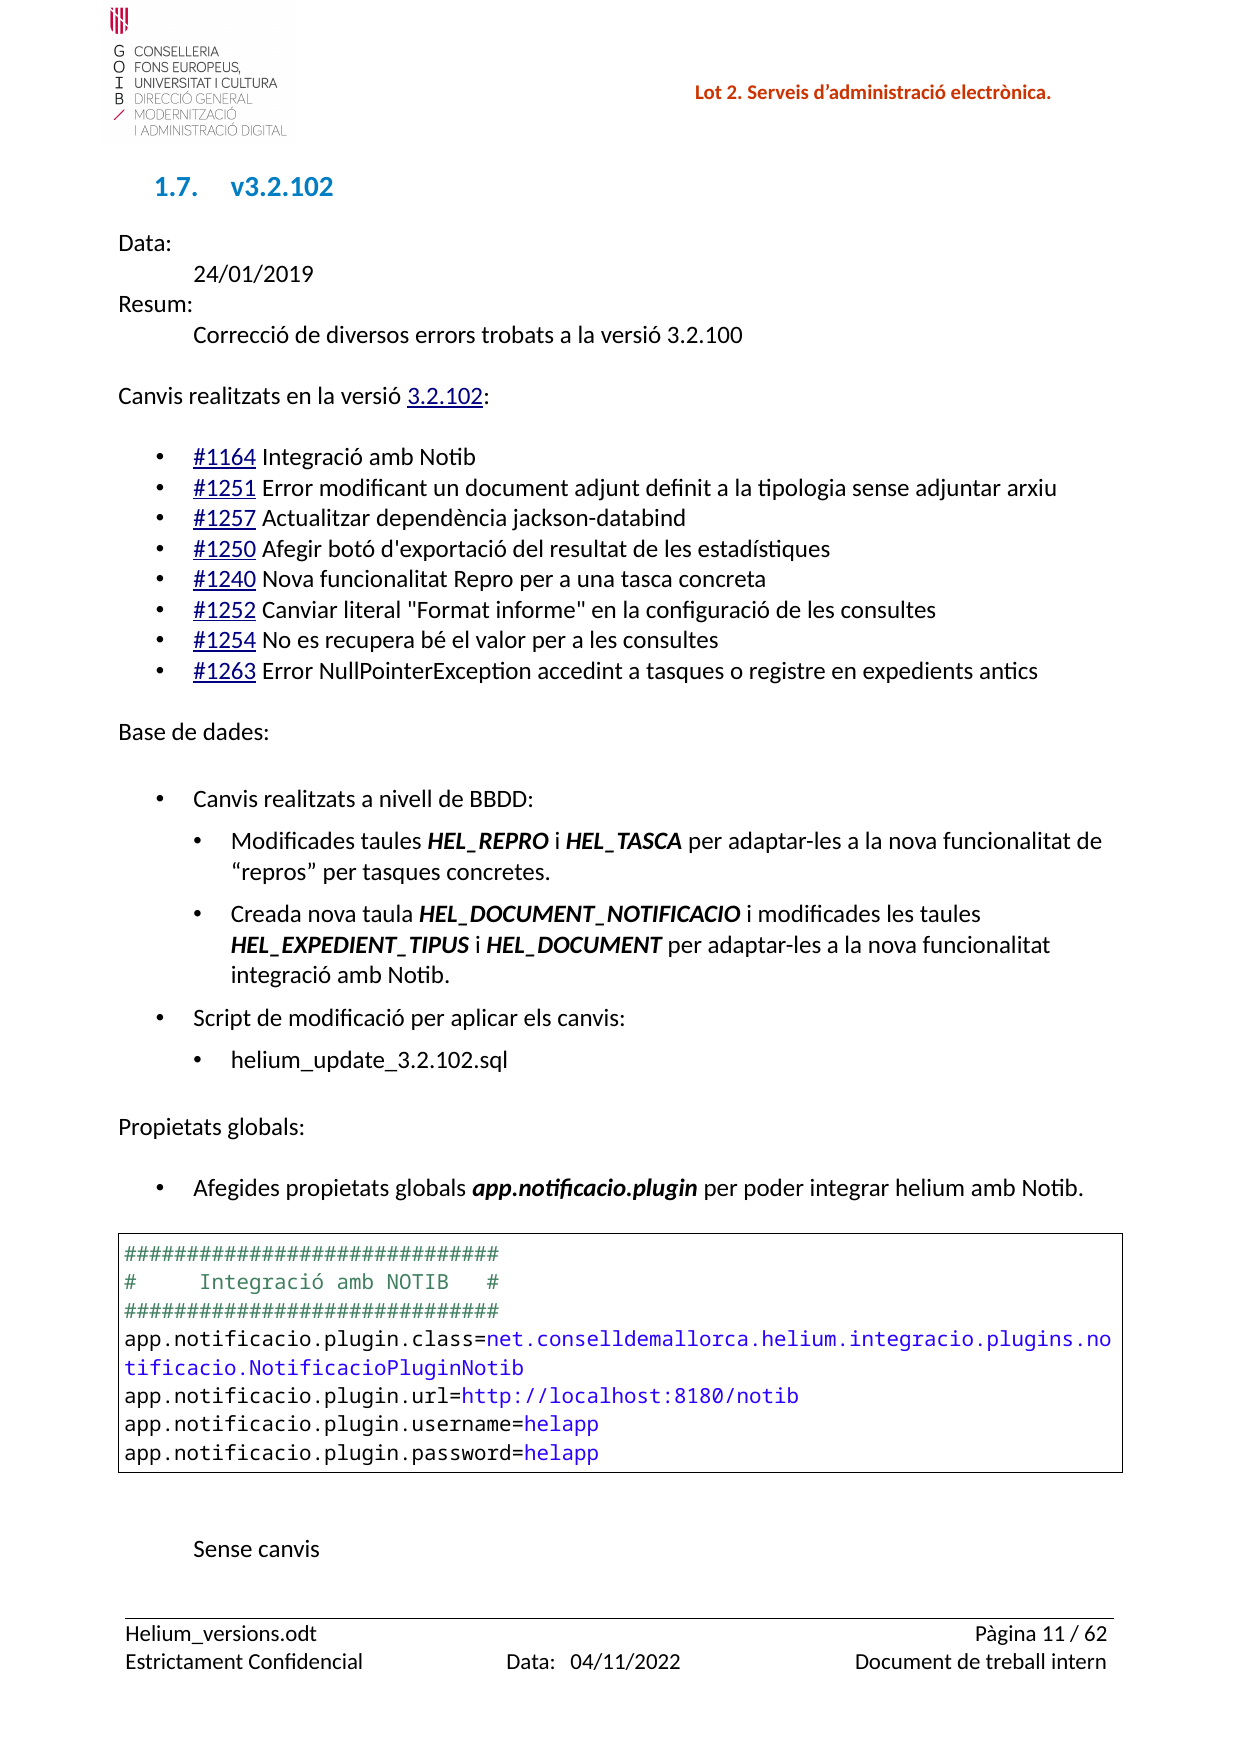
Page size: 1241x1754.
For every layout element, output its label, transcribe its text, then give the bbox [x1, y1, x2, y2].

list #1257 Actualitzar dependència jackson-databind [156, 502, 1122, 533]
list Afegides propietats globals app.notificacio.plugin per poder integrar helium amb Notib. [156, 1172, 1122, 1203]
list Creada nova taula HEL_DOCUMENT_NOTIFICACIO i modificades les taules HEL_EXPEDIENT_TIPUS i HEL_DOCUMENT per adaptar-les a la nova funcionalitat integració amb Notib. [193, 898, 1122, 990]
text Correcció de diversos errors trobats a la versió 3.2.100 [118, 319, 1122, 350]
text Resum: [118, 289, 1122, 319]
text Canvis realitzats en la versió 3.2.102: [118, 380, 1122, 411]
text Base de dades: [118, 716, 1122, 746]
list Modificades taules HEL_REPRO i HEL_TASCA per adaptar-les a la nova funcionalitat de “repros” per tasques concretes. [193, 825, 1122, 886]
list #1254 No es recupera bé el valor per a les consultes [156, 624, 1122, 655]
subtitle v3.2.102 [153, 168, 1122, 204]
text Data: [118, 228, 1122, 258]
table_header ############################## # Integració amb NOTIB # ############################## app.notificacio.plugin.class=net.conselldemallorca.helium.integracio.plugins.notificacio.NotificacioPluginNotib app.notificacio.plugin.url=http://localhost:8180/notib app.notificacio.plugin.username=helapp app.notificacio.plugin.password=helapp [119, 1234, 1122, 1472]
text Sense canvis [118, 1533, 1122, 1564]
list #1250 Afegir botó d'exportació del resultat de les estadístiques [156, 533, 1122, 563]
picture [100, 0, 297, 144]
list #1263 Error NullPointerException accedint a tasques o registre en expedients antics [156, 655, 1122, 685]
list Canvis realitzats a nivell de BBDD: [156, 783, 1122, 813]
text Propietats globals: [118, 1111, 1122, 1142]
list helium_update_3.2.102.sql [193, 1044, 1122, 1074]
list #1240 Nova funcionalitat Repro per a una tasca concreta [156, 563, 1122, 594]
list #1252 Canviar literal "Format informe" en la configuració de les consultes [156, 594, 1122, 624]
list Script de modificació per aplicar els canvis: [156, 1002, 1122, 1032]
text 24/01/2019 [118, 258, 1122, 289]
list #1251 Error modificant un document adjunt definit a la tipologia sense adjuntar arxiu [156, 472, 1122, 502]
list #1164 Integració amb Notib [156, 441, 1122, 472]
